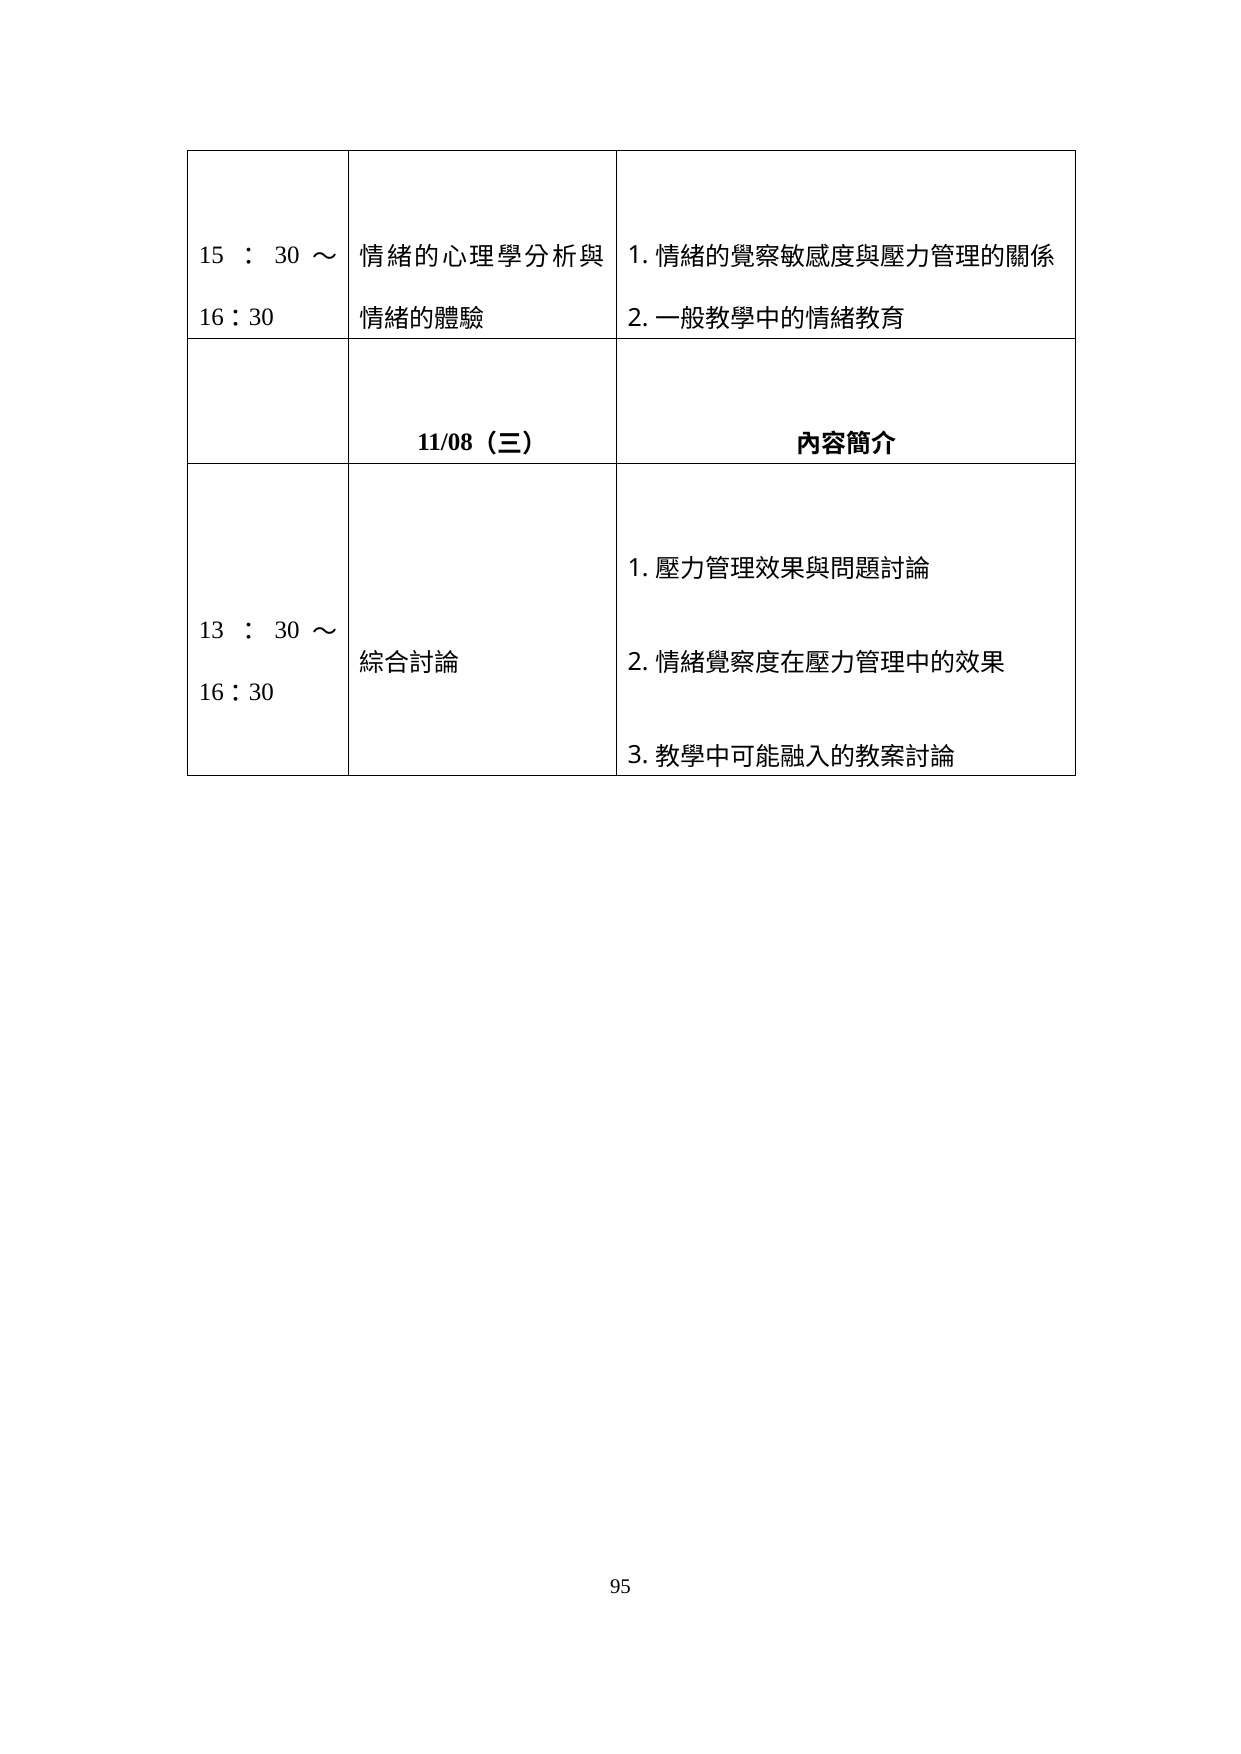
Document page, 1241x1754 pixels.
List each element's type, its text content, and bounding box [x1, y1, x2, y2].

table_cell 內容簡介 [617, 339, 1075, 462]
table_cell 13：30～16：30 [188, 464, 348, 775]
table_cell 情緒的心理學分析與情緒的體驗 [349, 151, 616, 337]
table_cell 綜合討論 [349, 464, 616, 775]
table_cell 11/08（三） [349, 339, 616, 462]
table_cell 15：30～16：30 [188, 151, 348, 337]
table_cell 1. 情緒的覺察敏感度與壓力管理的關係 2. 一般教學中的情緒教育 [617, 151, 1075, 337]
table_cell 1. 壓力管理效果與問題討論 2. 情緒覺察度在壓力管理中的效果 3. 教學中可能融入的教案討論 [617, 464, 1075, 775]
table_cell [188, 339, 348, 462]
